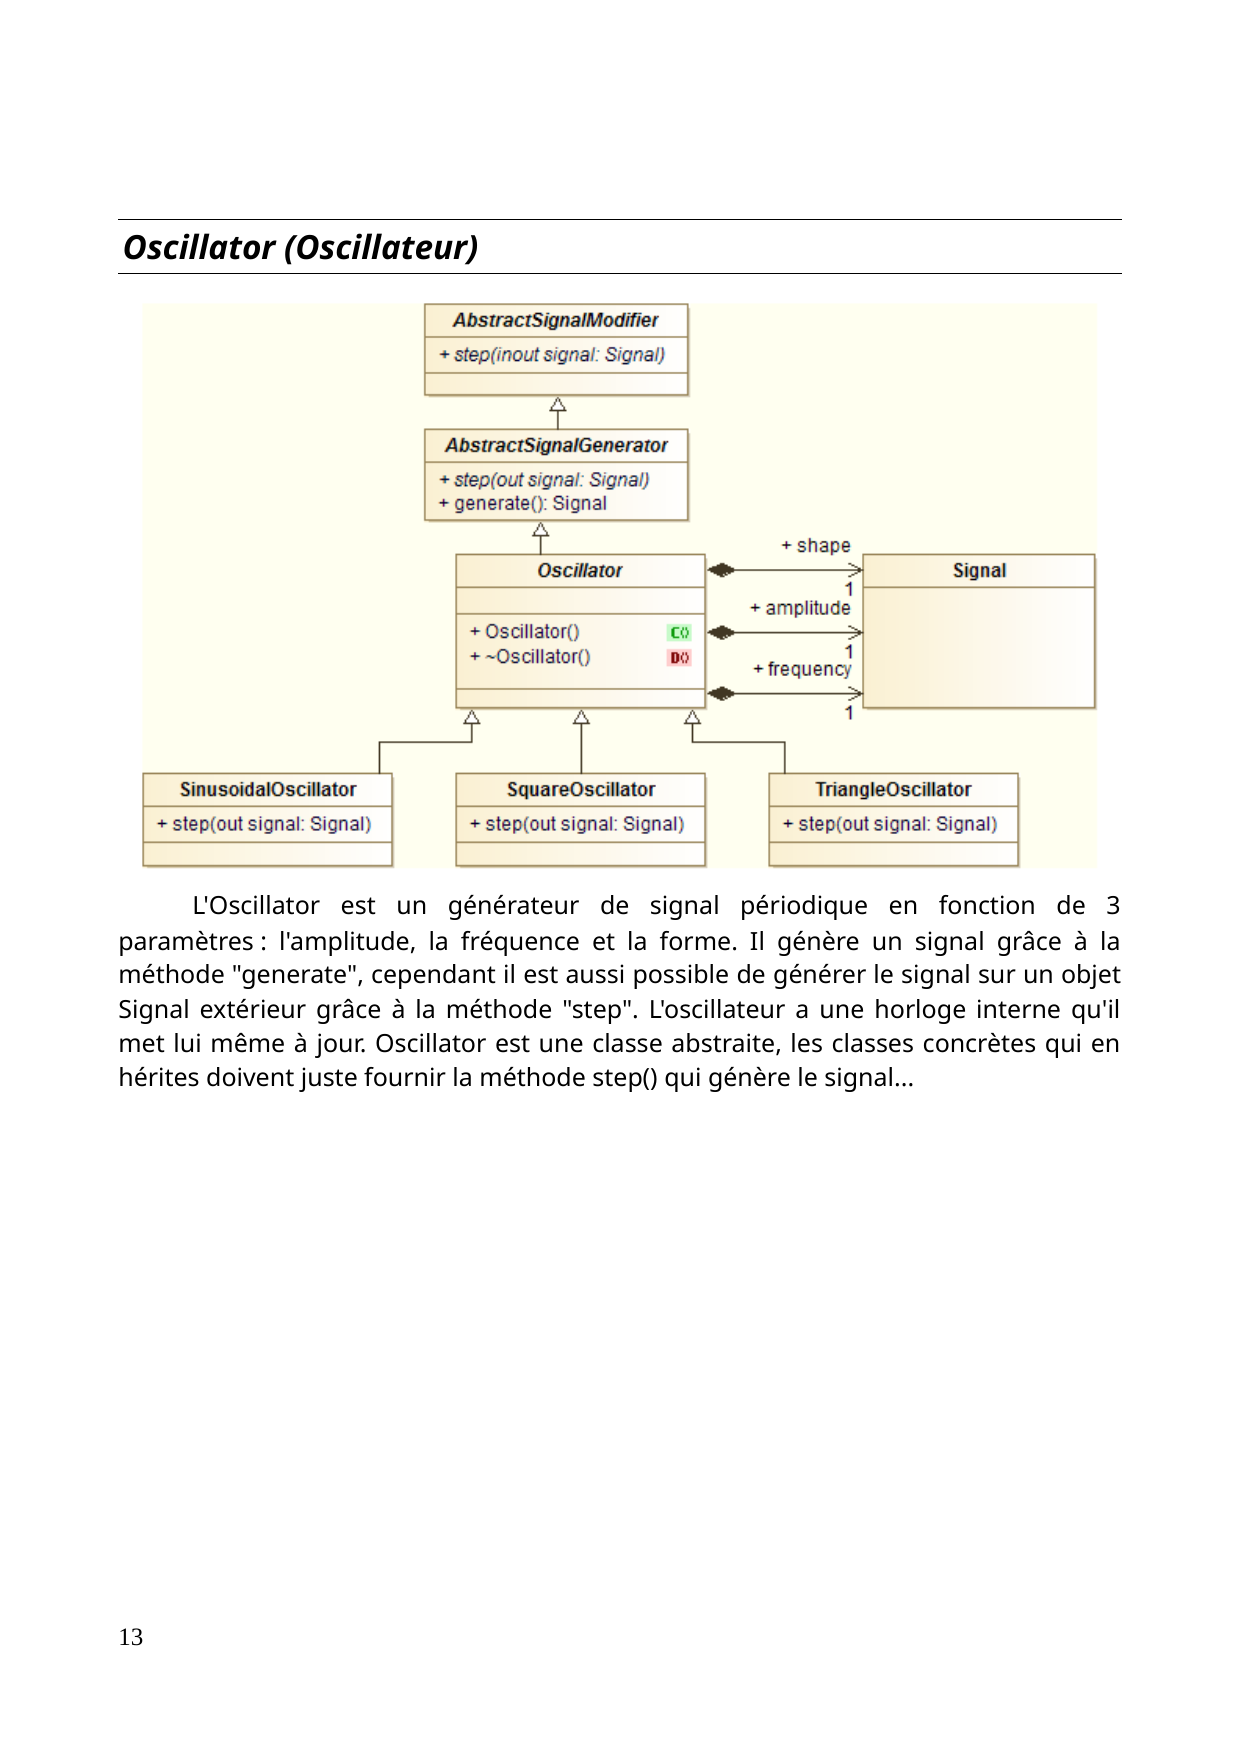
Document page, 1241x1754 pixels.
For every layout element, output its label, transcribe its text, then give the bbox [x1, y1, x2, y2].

text L'Oscillator est un générateur de signal périodique en fonction de 3 paramètres : l'amplitude, la fréquence et la forme. Il génère un signal grâce à la méthode "generate", cependant il est aussi possible de générer le signal sur un objet Signal extérieur grâce à la méthode "step". L'oscillateur a une horloge interne qu'il met lui même à jour. Oscillator est une classe abstraite, les classes concrètes qui en hérites doivent juste fournir la méthode step() qui génère le signal... [118, 274, 1122, 1093]
picture [127, 288, 1113, 884]
text Oscillator (Oscillateur) [118, 220, 1122, 273]
